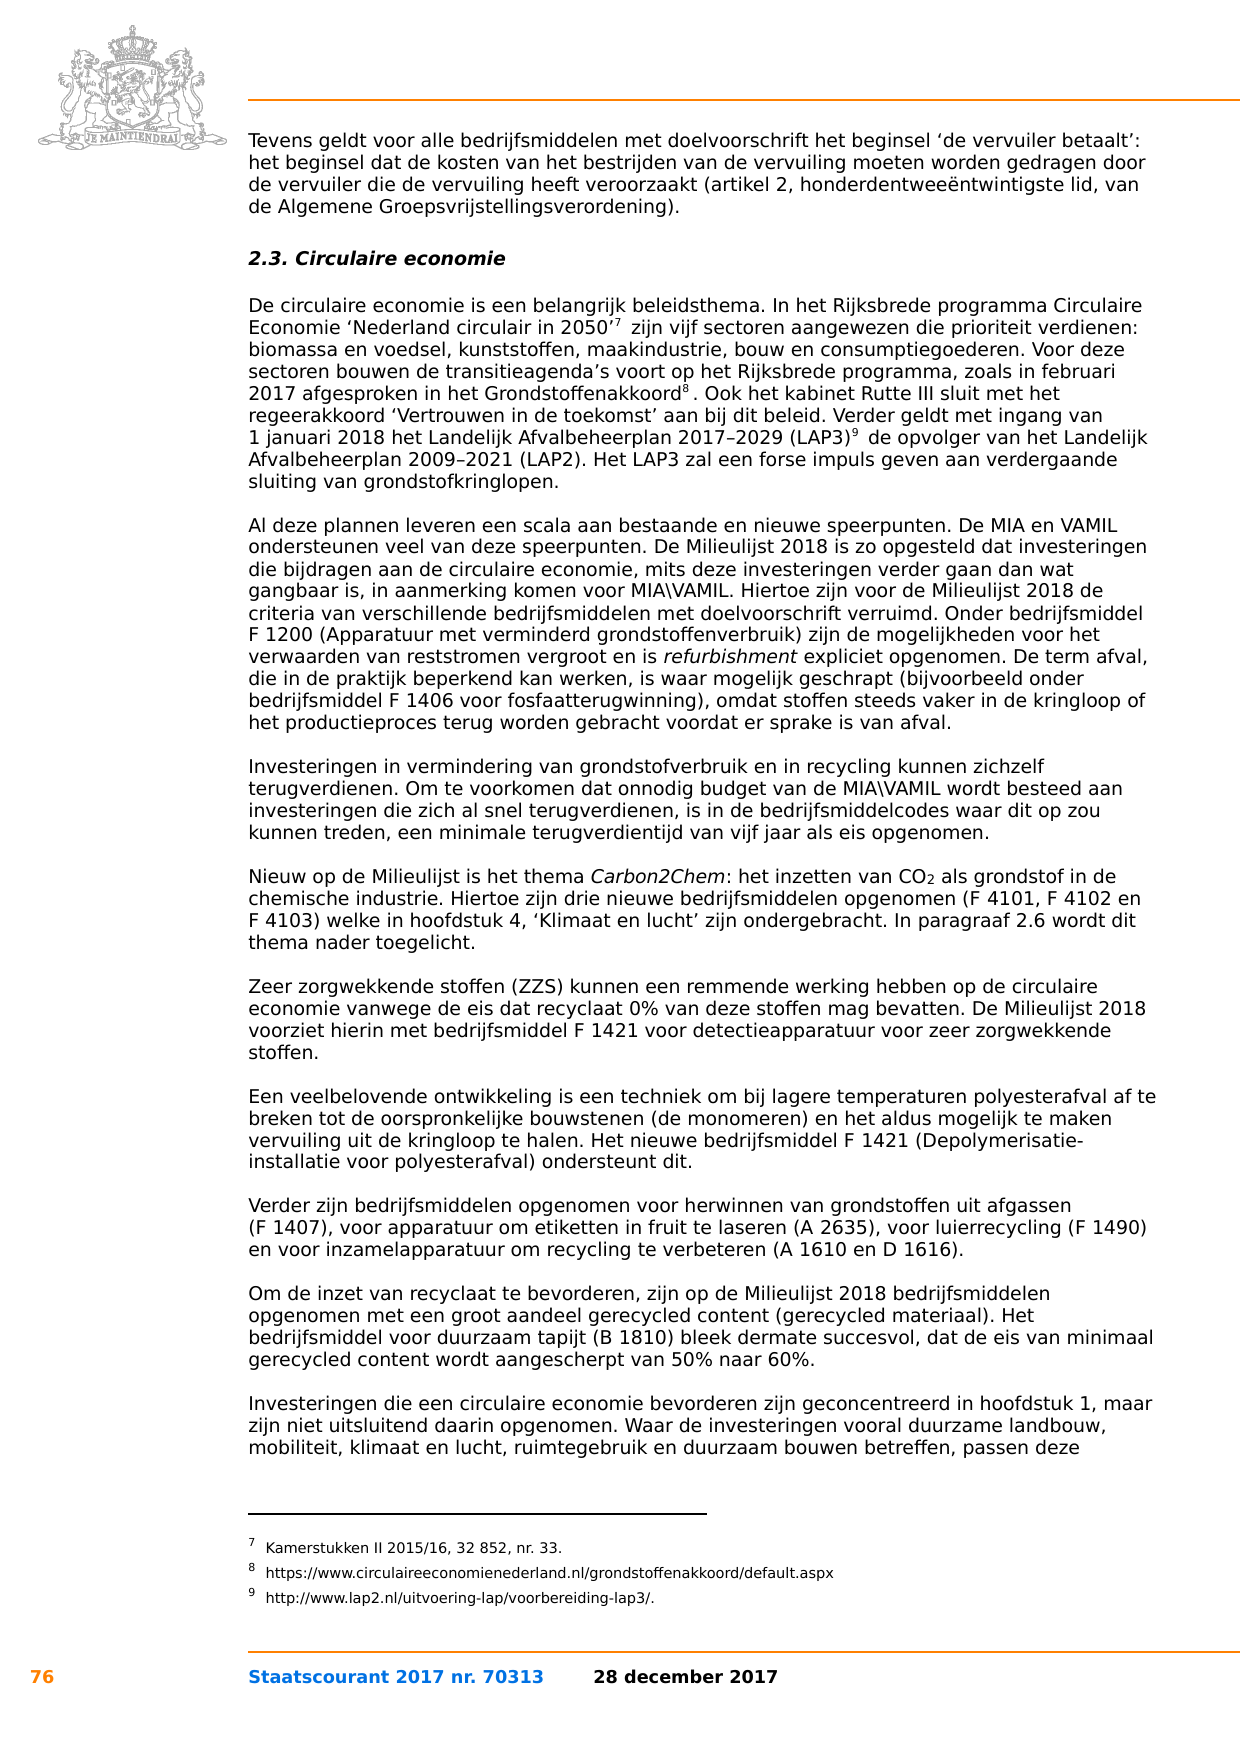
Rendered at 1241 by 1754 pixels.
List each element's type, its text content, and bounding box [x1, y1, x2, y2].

text Kamerstukken II 2015/16, 32 852, nr. 33. [248, 1536, 1163, 1558]
text Om de inzet van recyclaat te bevorderen, zijn op de Milieulijst 2018 bedrijfsmiddelen opgenomen met een groot aandeel gerecycled content (gerecycled materiaal). Het bedrijfsmiddel voor duurzaam tapijt (B 1810) bleek dermate succesvol, dat de eis van minimaal gerecycled content wordt aangescherpt van 50% naar 60%. [248, 1283, 1163, 1371]
text Een veelbelovende ontwikkeling is een techniek om bij lagere temperaturen polyesterafval af te breken tot de oorspronkelijke bouwstenen (de monomeren) en het aldus mogelijk te maken vervuiling uit de kringloop te halen. Het nieuwe bedrijfsmiddel F 1421 (Depolymerisatie-installatie voor polyesterafval) ondersteunt dit. [248, 1086, 1163, 1173]
text http://www.lap2.nl/uitvoering-lap/voorbereiding-lap3/. [248, 1586, 1163, 1608]
text Zeer zorgwekkende stoffen (ZZS) kunnen een remmende werking hebben op de circulaire economie vanwege de eis dat recyclaat 0% van deze stoffen mag bevatten. De Milieulijst 2018 voorziet hierin met bedrijfsmiddel F 1421 voor detectieapparatuur voor zeer zorgwekkende stoffen. [248, 976, 1163, 1064]
text Investeringen die een circulaire economie bevorderen zijn geconcentreerd in hoofdstuk 1, maar zijn niet uitsluitend daarin opgenomen. Waar de investeringen vooral duurzame landbouw, mobiliteit, klimaat en lucht, ruimtegebruik en duurzaam bouwen betreffen, passen deze [248, 1393, 1163, 1459]
text Nieuw op de Milieulijst is het thema Carbon2Chem: het inzetten van CO2 als grondstof in de chemische industrie. Hiertoe zijn drie nieuwe bedrijfsmiddelen opgenomen (F 4101, F 4102 en F 4103) welke in hoofdstuk 4, ‘Klimaat en lucht’ zijn ondergebracht. In paragraaf 2.6 wordt dit thema nader toegelicht. [248, 866, 1163, 954]
picture [38, 25, 227, 150]
text Tevens geldt voor alle bedrijfsmiddelen met doelvoorschrift het beginsel ‘de vervuiler betaalt’: het beginsel dat de kosten van het bestrijden van de vervuiling moeten worden gedragen door de vervuiler die de vervuiling heeft veroorzaakt (artikel 2, honderdentweeëntwintigste lid, van de Algemene Groepsvrijstellingsverordening). [248, 130, 1163, 218]
subtitle 2.3. Circulaire economie [248, 248, 1163, 270]
text https://www.circulaireeconomienederland.nl/grondstoffenakkoord/default.aspx [248, 1561, 1163, 1583]
text Verder zijn bedrijfsmiddelen opgenomen voor herwinnen van grondstoffen uit afgassen (F 1407), voor apparatuur om etiketten in fruit te laseren (A 2635), voor luierrecycling (F 1490) en voor inzamelapparatuur om recycling te verbeteren (A 1610 en D 1616). [248, 1195, 1163, 1261]
text Investeringen in vermindering van grondstofverbruik en in recycling kunnen zichzelf terugverdienen. Om te voorkomen dat onnodig budget van de MIA\VAMIL wordt besteed aan investeringen die zich al snel terugverdienen, is in de bedrijfsmiddelcodes waar dit op zou kunnen treden, een minimale terugverdientijd van vijf jaar als eis opgenomen. [248, 756, 1163, 844]
text Al deze plannen leveren een scala aan bestaande en nieuwe speerpunten. De MIA en VAMIL ondersteunen veel van deze speerpunten. De Milieulijst 2018 is zo opgesteld dat investeringen die bijdragen aan de circulaire economie, mits deze investeringen verder gaan dan wat gangbaar is, in aanmerking komen voor MIA\VAMIL. Hiertoe zijn voor de Milieulijst 2018 de criteria van verschillende bedrijfsmiddelen met doelvoorschrift verruimd. Onder bedrijfsmiddel F 1200 (Apparatuur met verminderd grondstoffenverbruik) zijn de mogelijkheden voor het verwaarden van reststromen vergroot en is refurbishment expliciet opgenomen. De term afval, die in de praktijk beperkend kan werken, is waar mogelijk geschrapt (bijvoorbeeld onder bedrijfsmiddel F 1406 voor fosfaatterugwinning), omdat stoffen steeds vaker in de kringloop of het productieproces terug worden gebracht voordat er sprake is van afval. [248, 514, 1163, 734]
text De circulaire economie is een belangrijk beleidsthema. In het Rijksbrede programma Circulaire Economie ‘Nederland circulair in 2050’ zijn vijf sectoren aangewezen die prioriteit verdienen: biomassa en voedsel, kunststoffen, maakindustrie, bouw en consumptiegoederen. Voor deze sectoren bouwen de transitieagenda’s voort op het Rijksbrede programma, zoals in februari 2017 afgesproken in het Grondstoffenakkoord. Ook het kabinet Rutte III sluit met het regeerakkoord ‘Vertrouwen in de toekomst’ aan bij dit beleid. Verder geldt met ingang van 1 januari 2018 het Landelijk Afvalbeheerplan 2017–2029 (LAP3) de opvolger van het Landelijk Afvalbeheerplan 2009–2021 (LAP2). Het LAP3 zal een forse impuls geven aan verdergaande sluiting van grondstofkringlopen. [248, 295, 1163, 493]
